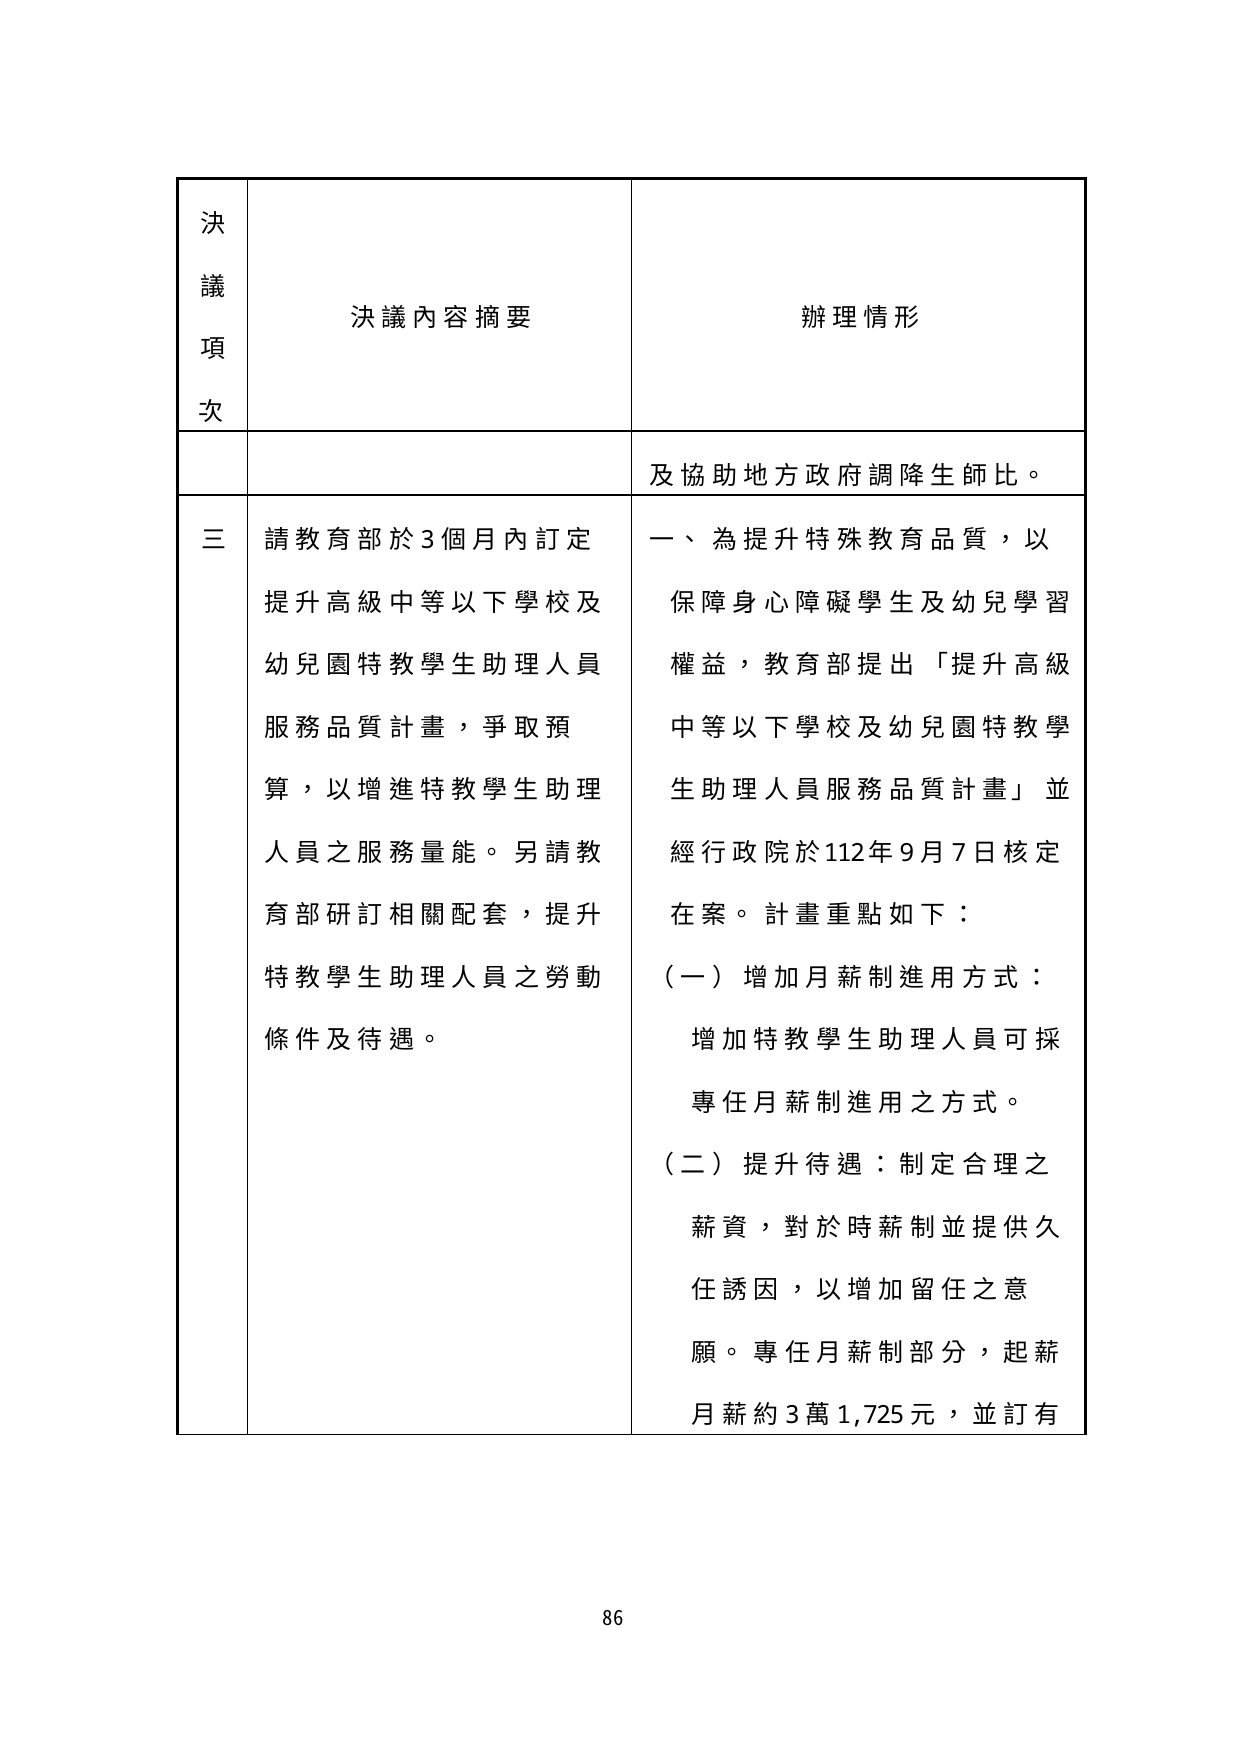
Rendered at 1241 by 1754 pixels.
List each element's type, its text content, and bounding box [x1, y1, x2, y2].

table_header 辦理情形 [632, 180, 1084, 430]
table_cell [248, 432, 631, 494]
table_cell 請教育部於3個月內訂定提升高級中等以下學校及幼兒園特教學生助理人員服務品質計畫，爭取預算，以增進特教學生助理人員之服務量能。另請教育部研訂相關配套，提升特教學生助理人員之勞動條件及待遇。 [248, 496, 631, 1433]
table_cell 一、為提升特殊教育品質，以保障身心障礙學生及幼兒學習權益，教育部提出「提升高級中等以下學校及幼兒園特教學生助理人員服務品質計畫」並經行政院於112年9月7日核定在案。計畫重點如下： （一）增加月薪制進用方式：增加特教學生助理人員可採專任月薪制進用之方式。 （二）提升待遇：制定合理之薪資，對於時薪制並提供久任誘因，以增加留任之意願。專任月薪制部分，起薪月薪約3萬1,725元，並訂有 [632, 496, 1084, 1433]
table_header 決議內容摘要 [248, 180, 631, 430]
table_header 決議項次 [179, 180, 247, 430]
table_cell [179, 432, 247, 494]
table_cell 及協助地方政府調降生師比。 [632, 432, 1084, 494]
table_cell 三 [179, 496, 247, 1433]
